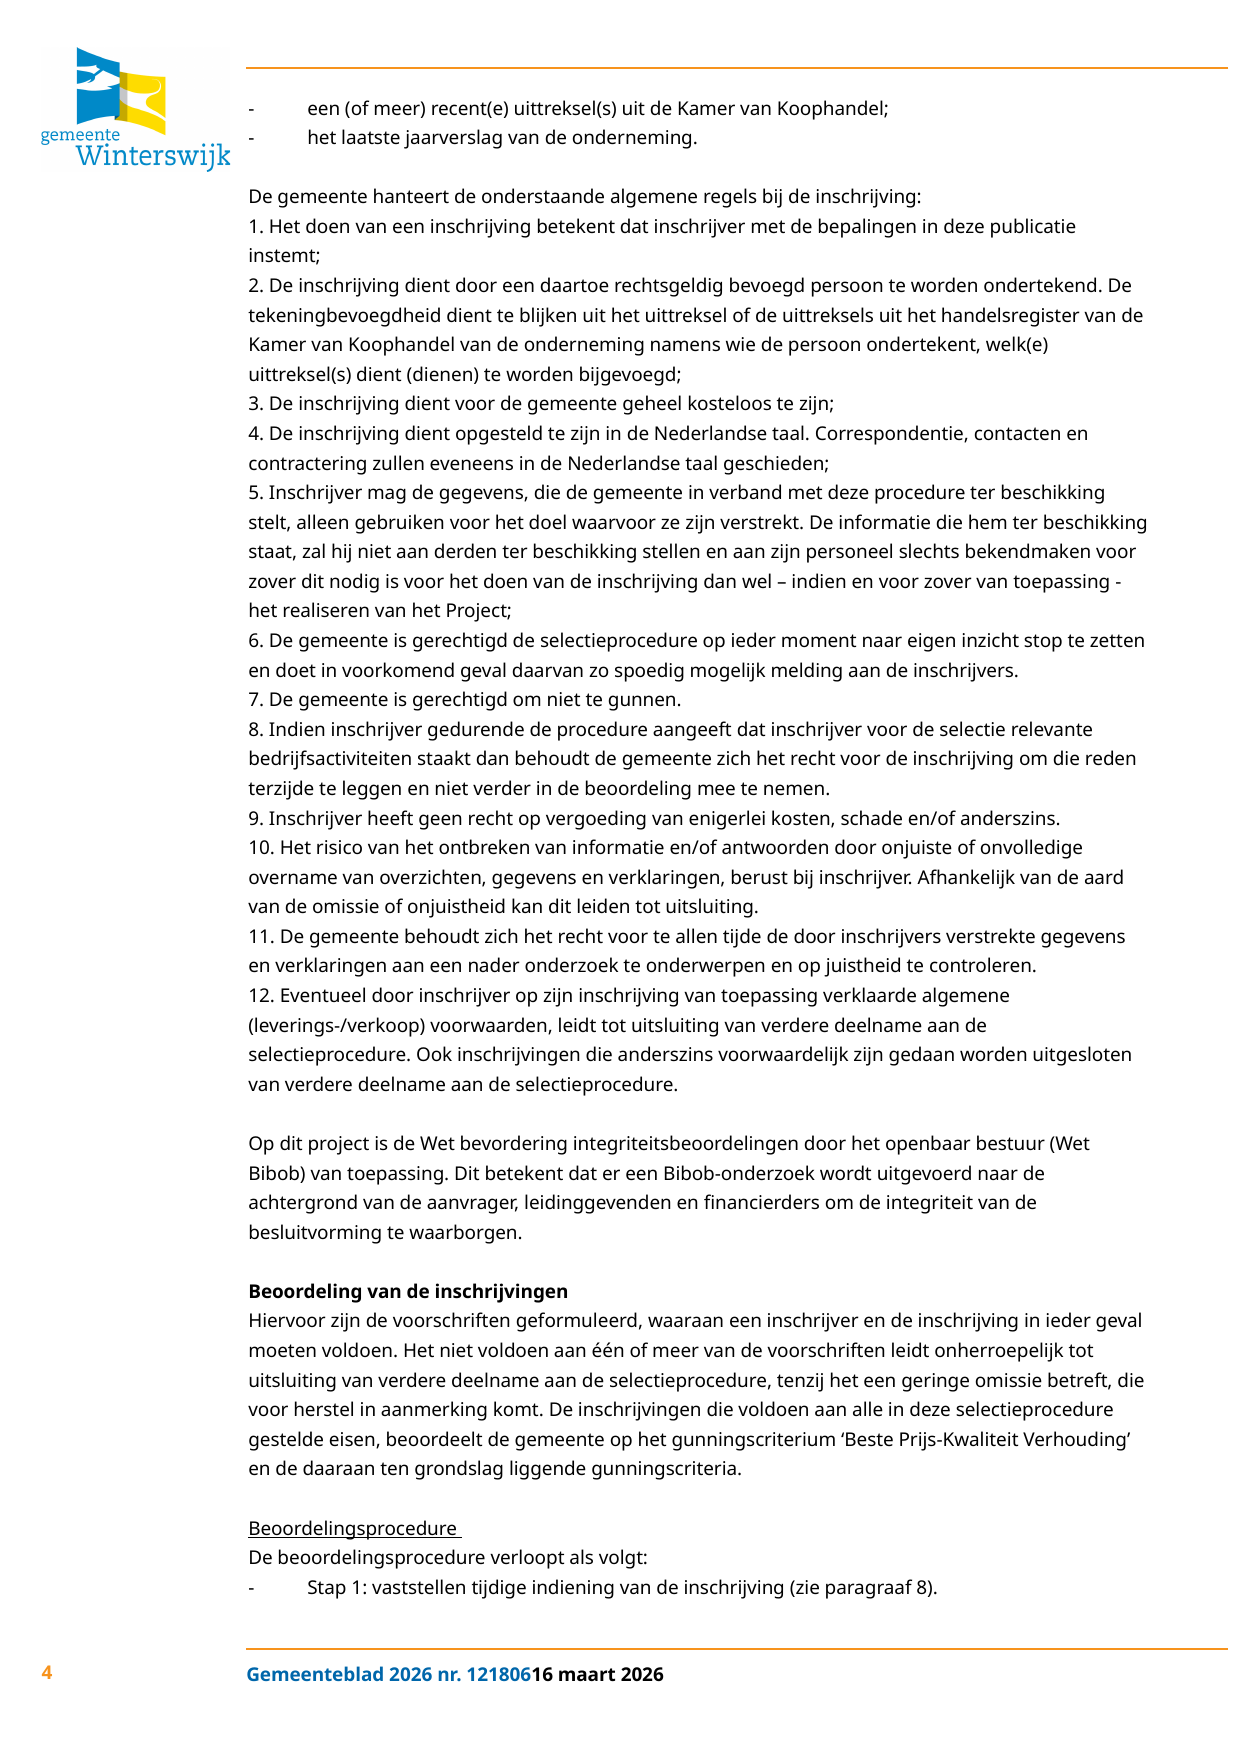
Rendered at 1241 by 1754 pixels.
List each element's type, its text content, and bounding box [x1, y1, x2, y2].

text 1. Het doen van een inschrijving betekent dat inschrijver met de bepalingen in deze publicatie instemt; [248, 213, 1152, 268]
list het laatste jaarverslag van de onderneming. [248, 124, 1152, 150]
text De gemeente hanteert de onderstaande algemene regels bij de inschrijving: [248, 183, 1152, 209]
text 12. Eventueel door inschrijver op zijn inschrijving van toepassing verklaarde algemene (leverings-/verkoop) voorwaarden, leidt tot uitsluiting van verdere deelname aan de selectieprocedure. Ook inschrijvingen die anderszins voorwaardelijk zijn gedaan worden uitgesloten van verdere deelname aan de selectieprocedure. [248, 982, 1152, 1097]
text Hiervoor zijn de voorschriften geformuleerd, waaraan een inschrijver en de inschrijving in ieder geval moeten voldoen. Het niet voldoen aan één of meer van de voorschriften leidt onherroepelijk tot uitsluiting van verdere deelname aan de selectieprocedure, tenzij het een geringe omissie betreft, die voor herstel in aanmerking komt. De inschrijvingen die voldoen aan alle in deze selectieprocedure gestelde eisen, beoordeelt de gemeente op het gunningscriterium ‘Beste Prijs-Kwaliteit Verhouding’ en de daaraan ten grondslag liggende gunningscriteria. [248, 1308, 1152, 1481]
text 8. Indien inschrijver gedurende de procedure aangeeft dat inschrijver voor de selectie relevante bedrijfsactiviteiten staakt dan behoudt de gemeente zich het recht voor de inschrijving om die reden terzijde te leggen en niet verder in de beoordeling mee te nemen. [248, 716, 1152, 801]
text 3. De inschrijving dient voor de gemeente geheel kosteloos te zijn; [248, 391, 1152, 416]
text Beoordeling van de inschrijvingen [248, 1278, 1152, 1304]
text 10. Het risico van het ontbreken van informatie en/of antwoorden door onjuiste of onvolledige overname van overzichten, gegevens en verklaringen, berust bij inschrijver. Afhankelijk van de aard van de omissie of onjuistheid kan dit leiden tot uitsluiting. [248, 834, 1152, 919]
text Beoordelingsprocedure [248, 1515, 1152, 1541]
text 11. De gemeente behoudt zich het recht voor te allen tijde de door inschrijvers verstrekte gegevens en verklaringen aan een nader onderzoek te onderwerpen en op juistheid te controleren. [248, 923, 1152, 978]
text 9. Inschrijver heeft geen recht op vergoeding van enigerlei kosten, schade en/of anderszins. [248, 805, 1152, 831]
text 6. De gemeente is gerechtigd de selectieprocedure op ieder moment naar eigen inzicht stop te zetten en doet in voorkomend geval daarvan zo spoedig mogelijk melding aan de inschrijvers. [248, 627, 1152, 683]
picture [225, 153, 231, 162]
text 4. De inschrijving dient opgesteld te zijn in de Nederlandse taal. Correspondentie, contacten en contractering zullen eveneens in de Nederlandse taal geschieden; [248, 420, 1152, 476]
list een (of meer) recent(e) uittreksel(s) uit de Kamer van Koophandel; [248, 95, 1152, 121]
text De beoordelingsprocedure verloopt als volgt: [248, 1544, 1152, 1570]
text 2. De inschrijving dient door een daartoe rechtsgeldig bevoegd persoon te worden ondertekend. De tekeningbevoegdheid dient te blijken uit het uittreksel of de uittreksels uit het handelsregister van de Kamer van Koophandel van de onderneming namens wie de persoon ondertekent, welk(e) uittreksel(s) dient (dienen) te worden bijgevoegd; [248, 272, 1152, 387]
list Stap 1: vaststellen tijdige indiening van de inschrijving (zie paragraaf 8). [248, 1574, 1152, 1600]
text Op dit project is de Wet bevordering integriteitsbeoordelingen door het openbaar bestuur (Wet Bibob) van toepassing. Dit betekent dat er een Bibob-onderzoek wordt uitgevoerd naar de achtergrond van de aanvrager, leidinggevenden en financierders om de integriteit van de besluitvorming te waarborgen. [248, 1130, 1152, 1245]
text 5. Inschrijver mag de gegevens, die de gemeente in verband met deze procedure ter beschikking stelt, alleen gebruiken voor het doel waarvoor ze zijn verstrekt. De informatie die hem ter beschikking staat, zal hij niet aan derden ter beschikking stellen en aan zijn personeel slechts bekendmaken voor zover dit nodig is voor het doen van de inschrijving dan wel – indien en voor zover van toepassing - het realiseren van het Project; [248, 479, 1152, 623]
text 7. De gemeente is gerechtigd om niet te gunnen. [248, 686, 1152, 712]
picture [41, 47, 231, 172]
